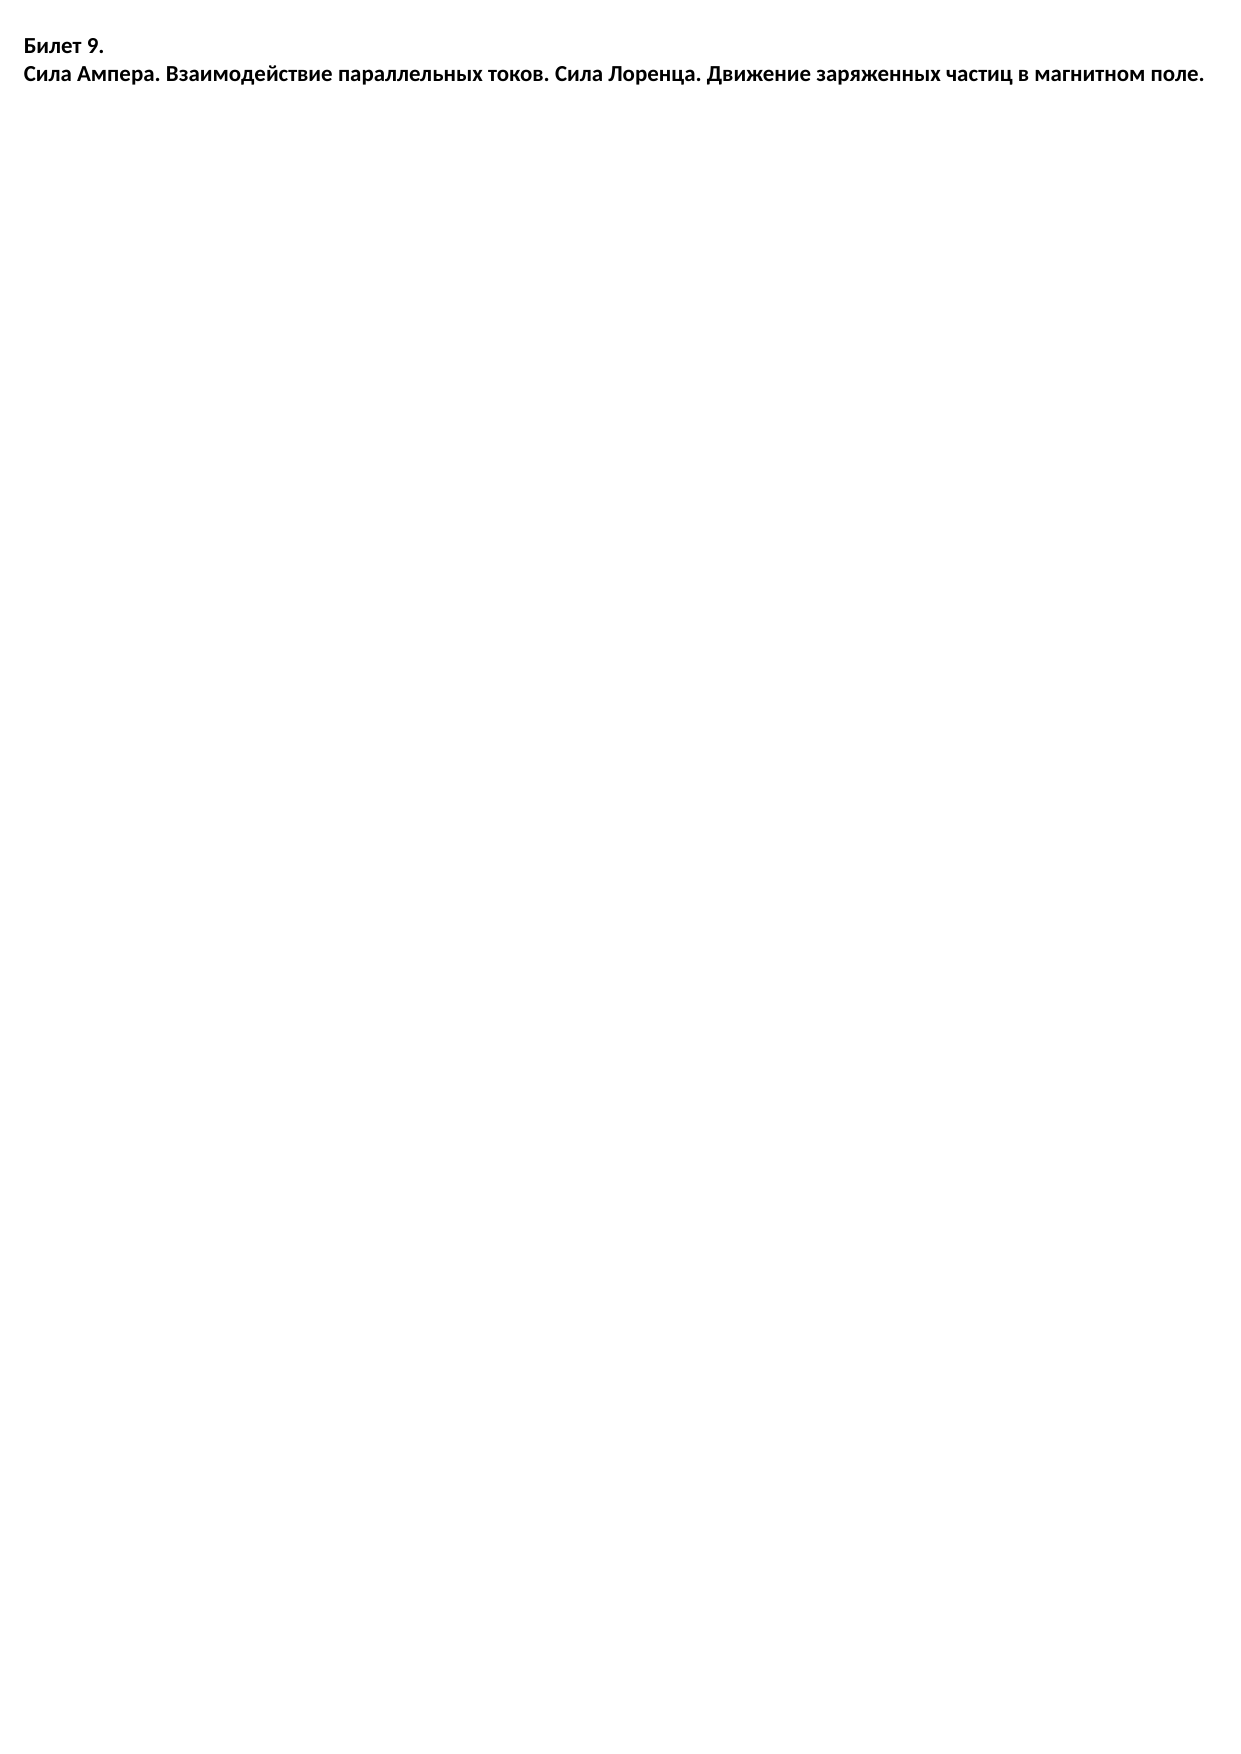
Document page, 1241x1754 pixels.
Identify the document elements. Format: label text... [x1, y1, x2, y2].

text Билет 9. [23, 31, 1212, 59]
text Сила Ампера. Взаимодействие параллельных токов. Сила Лоренца. Движение заряженных частиц в магнитном поле. [23, 59, 1212, 87]
